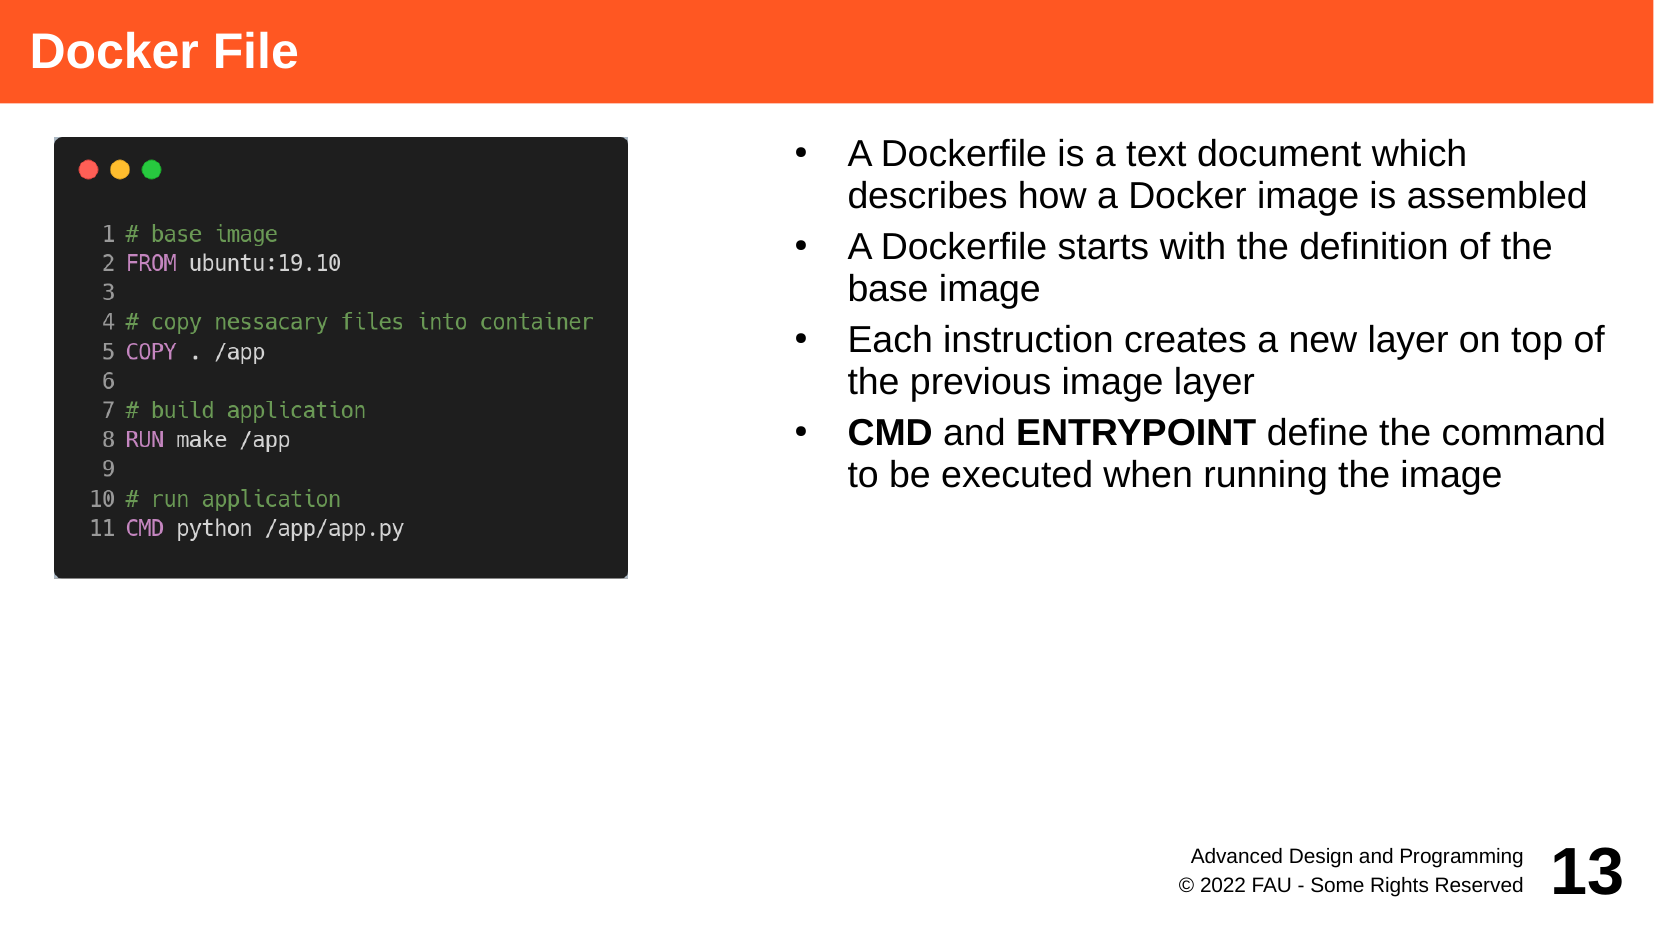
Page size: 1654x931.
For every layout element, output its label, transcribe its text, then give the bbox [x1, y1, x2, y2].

title Docker File [0, 0, 1654, 104]
picture [54, 136, 628, 579]
list A Dockerfile is a text document which describes how a Docker image is assembled A Dockerfile starts with the definition of the base image Each instruction creates a new layer on top of the previous image layer CMD and ENTRYPOINT define the command to be executed when running the image [776, 132, 1625, 813]
